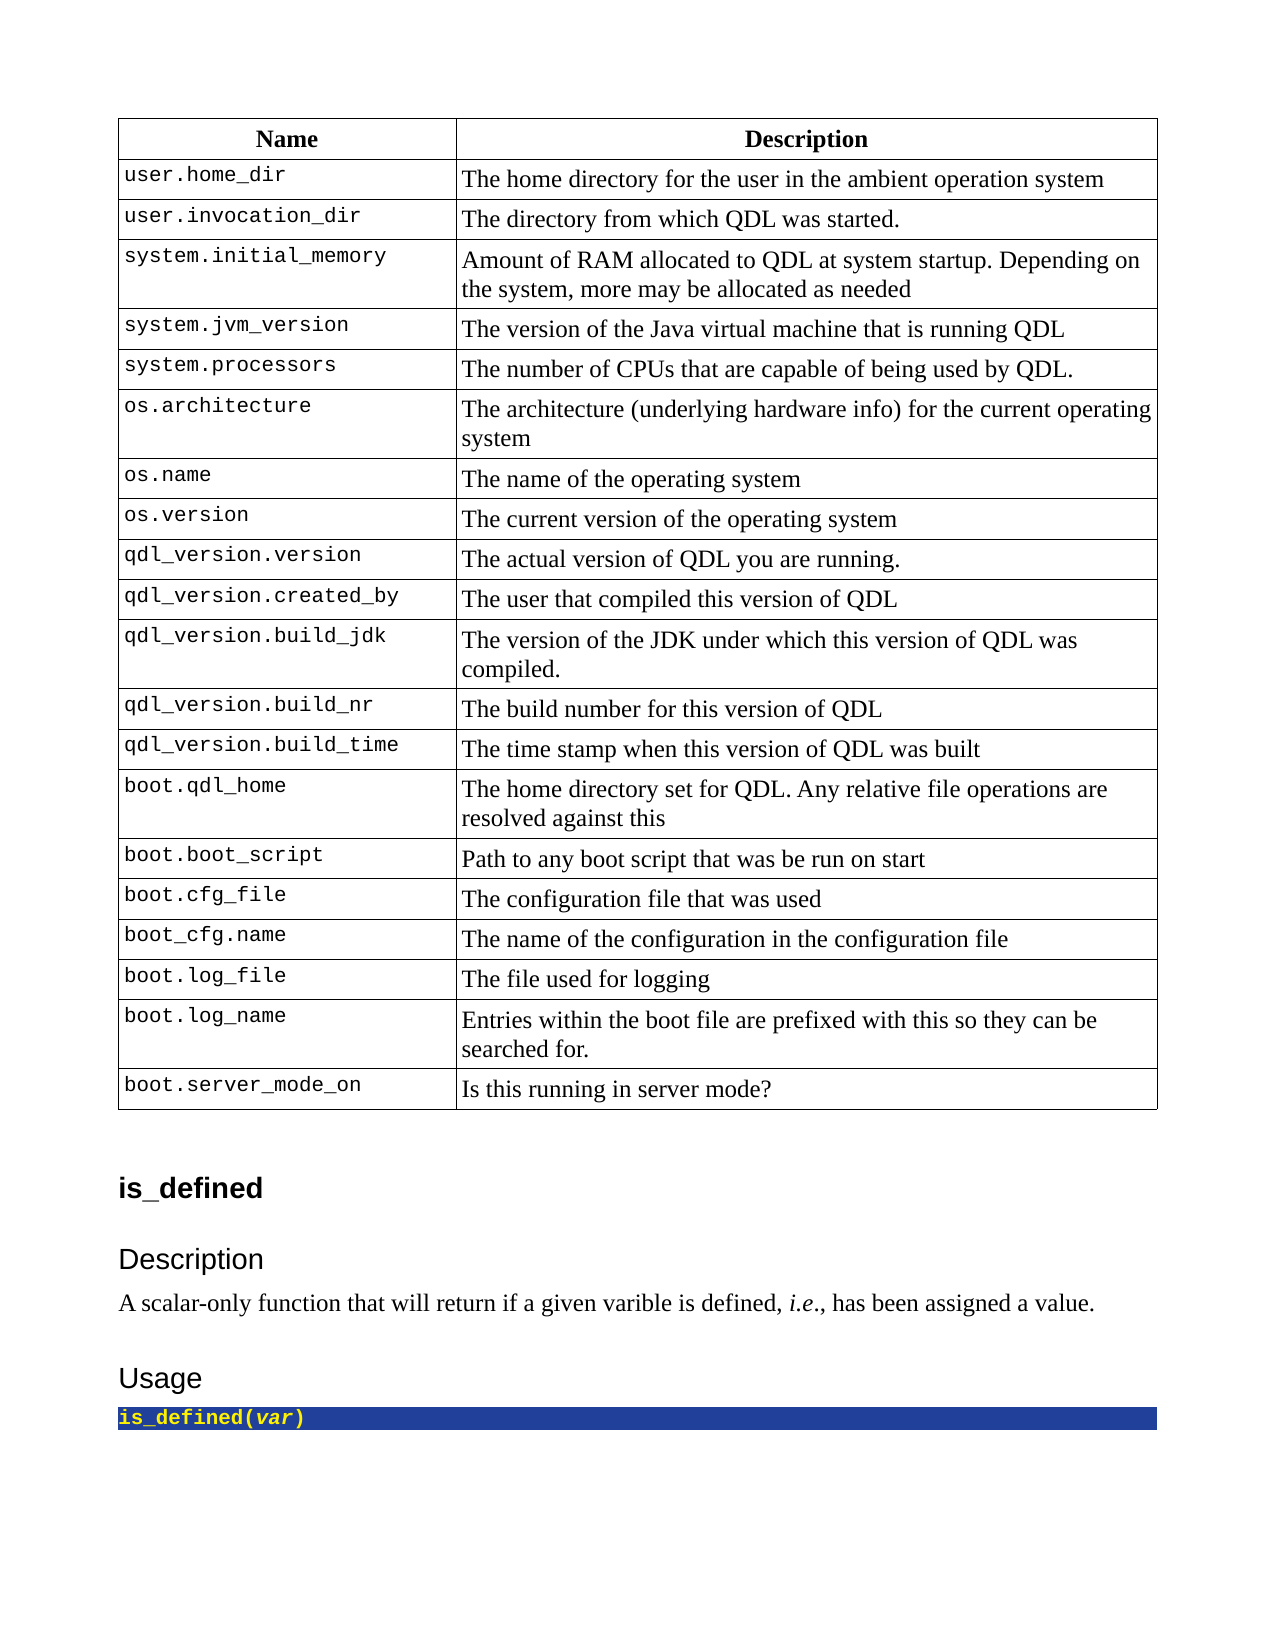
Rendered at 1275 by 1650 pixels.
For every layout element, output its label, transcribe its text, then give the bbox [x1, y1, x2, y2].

table_cell os.name [119, 459, 456, 498]
table_cell qdl_version.build_time [119, 730, 456, 769]
table_cell qdl_version.build_jdk [119, 620, 456, 688]
table_cell Path to any boot script that was be run on start [457, 839, 1157, 878]
table_cell The configuration file that was used [457, 879, 1157, 918]
table_header Name [119, 119, 456, 158]
subtitle Description [118, 1242, 1157, 1276]
subtitle is_defined [118, 1171, 1157, 1204]
table_cell qdl_version.version [119, 540, 456, 579]
table_cell boot.cfg_file [119, 879, 456, 918]
table_cell The name of the operating system [457, 459, 1157, 498]
text is_defined(var) [118, 1407, 1157, 1430]
table_cell The user that compiled this version of QDL [457, 580, 1157, 619]
table_cell system.processors [119, 350, 456, 389]
table_cell qdl_version.created_by [119, 580, 456, 619]
text A scalar-only function that will return if a given varible is defined, i.e., has been assigned a value. [118, 1288, 1157, 1317]
table_cell The name of the configuration in the configuration file [457, 920, 1157, 959]
table_cell The directory from which QDL was started. [457, 200, 1157, 239]
table_cell The home directory set for QDL. Any relative file operations are resolved against this [457, 770, 1157, 838]
table_cell qdl_version.build_nr [119, 689, 456, 728]
subtitle Usage [118, 1361, 1157, 1394]
table_cell Amount of RAM allocated to QDL at system startup. Depending on the system, more may be allocated as needed [457, 240, 1157, 308]
table_cell The home directory for the user in the ambient operation system [457, 160, 1157, 199]
table_cell The build number for this version of QDL [457, 689, 1157, 728]
table_cell The architecture (underlying hardware info) for the current operating system [457, 390, 1157, 458]
table_cell boot.log_name [119, 1000, 456, 1068]
table_cell Entries within the boot file are prefixed with this so they can be searched for. [457, 1000, 1157, 1068]
table_cell The current version of the operating system [457, 499, 1157, 538]
table_cell The version of the Java virtual machine that is running QDL [457, 309, 1157, 348]
table_cell The actual version of QDL you are running. [457, 540, 1157, 579]
table_cell boot_cfg.name [119, 920, 456, 959]
table_cell The time stamp when this version of QDL was built [457, 730, 1157, 769]
table_cell The file used for logging [457, 960, 1157, 999]
table_cell The number of CPUs that are capable of being used by QDL. [457, 350, 1157, 389]
table_cell system.jvm_version [119, 309, 456, 348]
table_cell The version of the JDK under which this version of QDL was compiled. [457, 620, 1157, 688]
table_cell system.initial_memory [119, 240, 456, 308]
table_cell boot.qdl_home [119, 770, 456, 838]
table_cell boot.log_file [119, 960, 456, 999]
table_cell user.invocation_dir [119, 200, 456, 239]
table_cell boot.server_mode_on [119, 1069, 456, 1108]
table_cell boot.boot_script [119, 839, 456, 878]
table_cell user.home_dir [119, 160, 456, 199]
table_cell Is this running in server mode? [457, 1069, 1157, 1108]
table_header Description [457, 119, 1157, 158]
table_cell os.architecture [119, 390, 456, 458]
table_cell os.version [119, 499, 456, 538]
